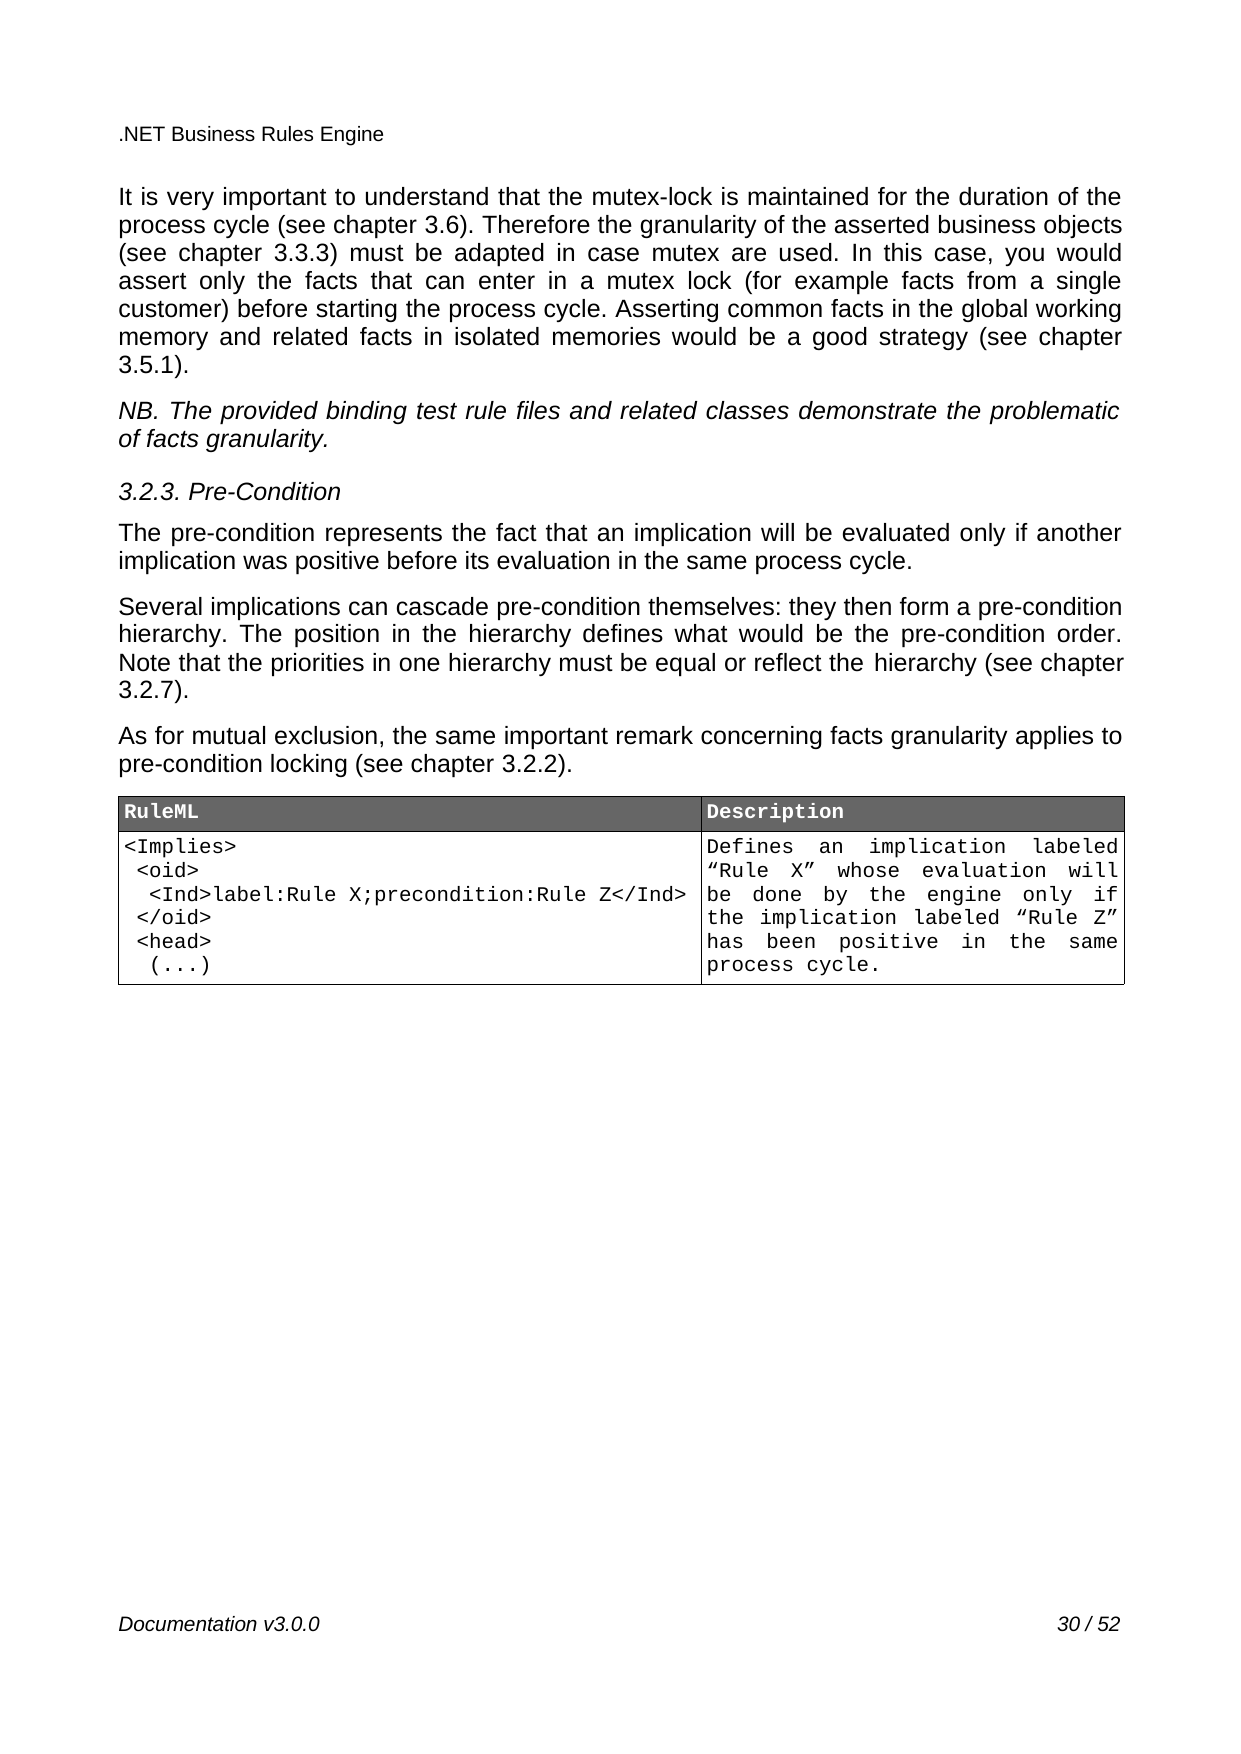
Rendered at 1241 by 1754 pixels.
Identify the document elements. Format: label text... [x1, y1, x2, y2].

table_header RuleML [119, 797, 701, 831]
subtitle Pre-Condition [118, 478, 1124, 506]
text Several implications can cascade pre-condition themselves: they then form a pre-condition hierarchy. The position in the hierarchy defines what would be the pre-condition order. Note that the priorities in one hierarchy must be equal or reflect the hierarchy (see chapter 3.2.7). [118, 592, 1124, 704]
text The pre-condition represents the fact that an implication will be evaluated only if another implication was positive before its evaluation in the same process cycle. [118, 518, 1124, 574]
text NB. The provided binding test rule files and related classes demonstrate the problematic of facts granularity. [118, 397, 1124, 453]
table_header Description [702, 797, 1124, 831]
text As for mutual exclusion, the same important remark concerning facts granularity applies to pre-condition locking (see chapter 3.2.2). [118, 722, 1124, 778]
table_cell Defines an implication labeled “Rule X” whose evaluation will be done by the engine only if the implication labeled “Rule Z” has been positive in the same process cycle. [702, 832, 1124, 984]
table_cell <Implies> <oid> <Ind>label:Rule X;precondition:Rule Z</Ind> </oid> <head> (...) [119, 832, 701, 984]
text It is very important to understand that the mutex-lock is maintained for the duration of the process cycle (see chapter 3.6). Therefore the granularity of the asserted business objects (see chapter 3.3.3) must be adapted in case mutex are used. In this case, you would assert only the facts that can enter in a mutex lock (for example facts from a single customer) before starting the process cycle. Asserting common facts in the global working memory and related facts in isolated memories would be a good strategy (see chapter 3.5.1). [118, 183, 1124, 379]
